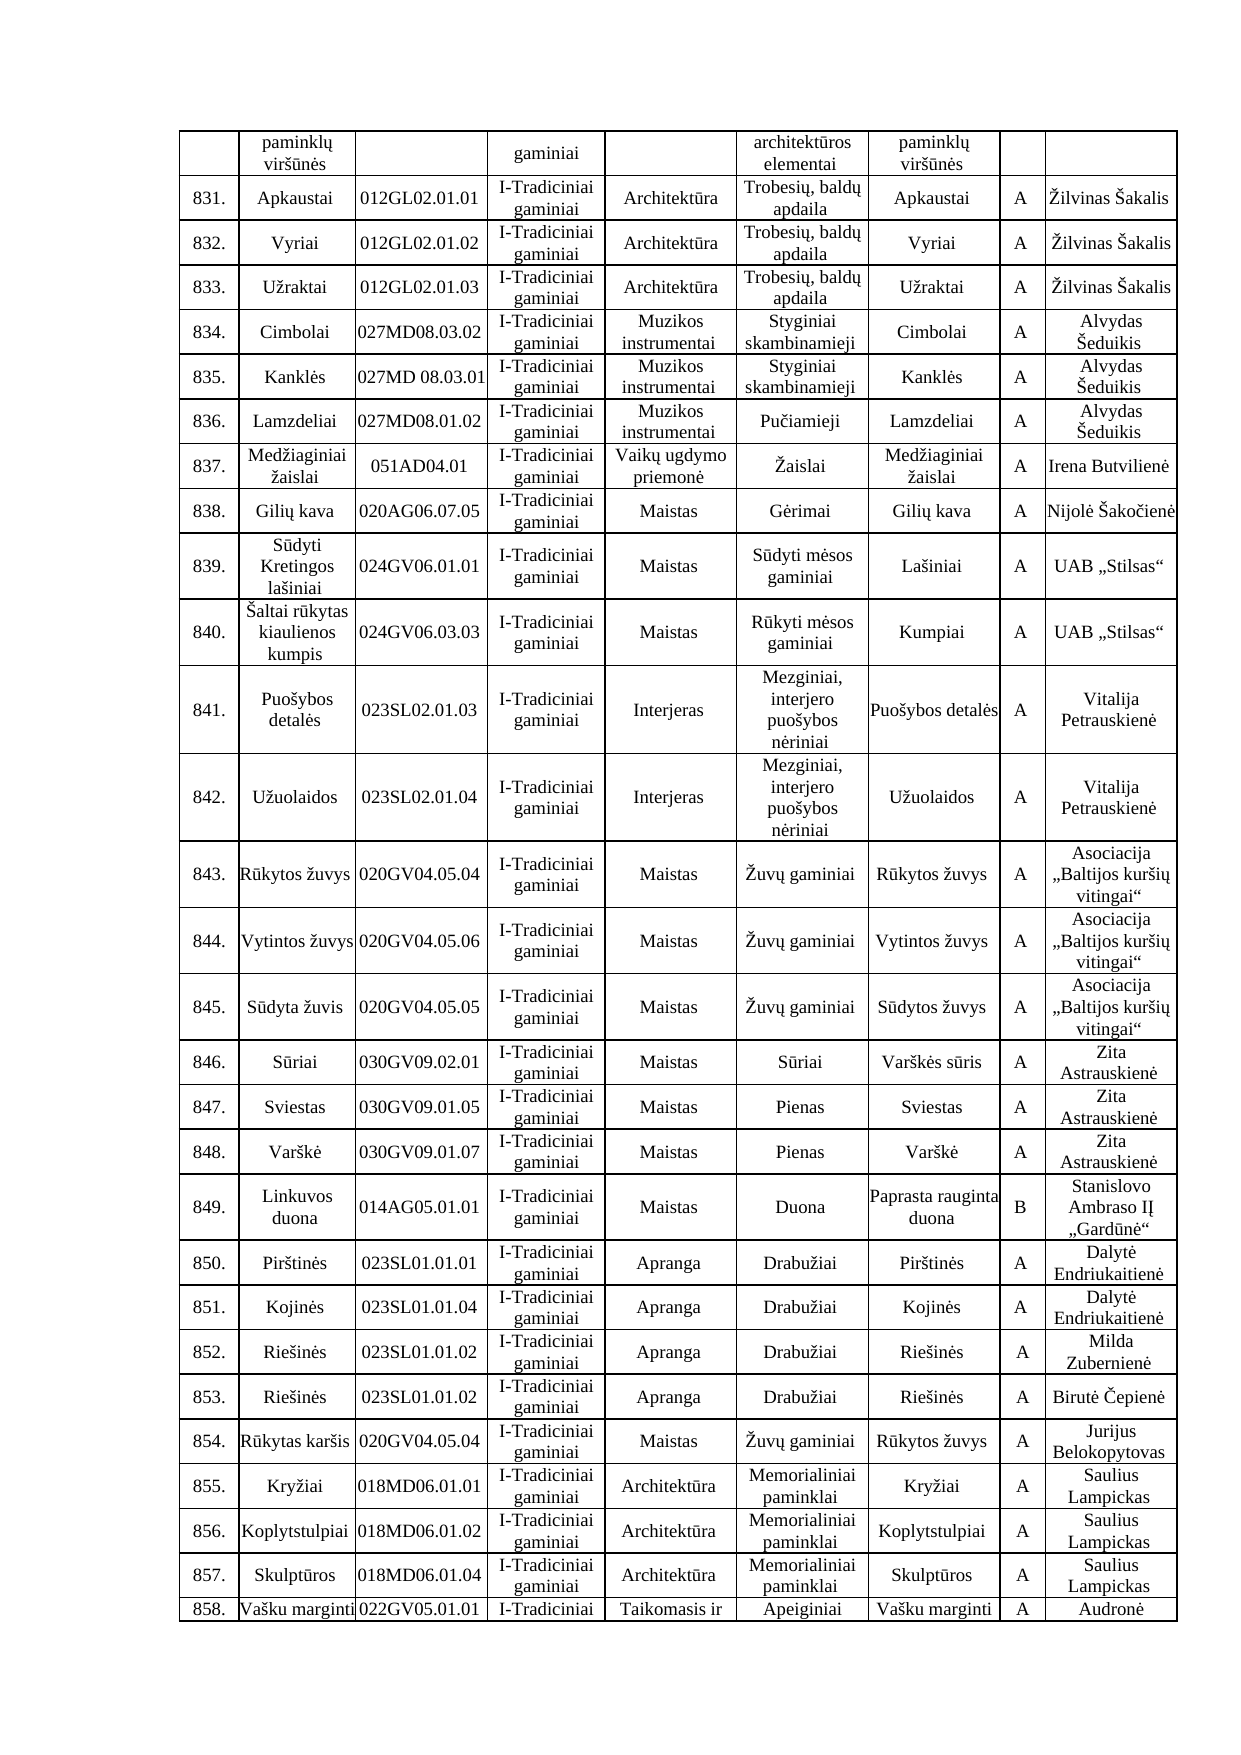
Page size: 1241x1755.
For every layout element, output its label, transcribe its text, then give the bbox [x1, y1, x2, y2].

table_cell 840. [180, 600, 238, 664]
table_cell A [1001, 1375, 1045, 1418]
table_cell Kojinės [869, 1286, 999, 1329]
table_cell Kryžiai [240, 1464, 355, 1507]
table_cell [1178, 906, 1182, 973]
table_cell [1178, 598, 1182, 664]
table_cell [1178, 1508, 1182, 1552]
table_cell I-Tradiciniai gaminiai [488, 534, 604, 598]
table_cell Žilvinas Šakalis [1046, 176, 1176, 219]
table_cell I-Tradiciniai gaminiai [488, 444, 604, 487]
table_cell I-Tradiciniai gaminiai [488, 908, 604, 973]
table_cell 023SL02.01.04 [356, 754, 487, 840]
table_cell Mezginiai, interjero puošybos nėriniai [737, 666, 868, 752]
table_cell 836. [180, 400, 238, 443]
table_cell 853. [180, 1375, 238, 1418]
table_cell Muzikos instrumentai [606, 400, 736, 443]
table_cell Žilvinas Šakalis [1046, 266, 1176, 309]
table_cell 833. [180, 266, 238, 309]
table_cell Muzikos instrumentai [606, 355, 736, 398]
table_cell 018MD06.01.02 [356, 1509, 487, 1552]
table_cell Rūkytos žuvys [240, 842, 355, 906]
table_cell I-Tradiciniai gaminiai [488, 1509, 604, 1552]
table_cell Memorialiniai paminklai [737, 1554, 868, 1597]
table_cell Memorialiniai paminklai [737, 1509, 868, 1552]
table_cell Saulius Lampickas [1046, 1464, 1176, 1507]
table_cell [1178, 973, 1182, 1039]
table_cell Architektūra [606, 176, 736, 219]
table_cell Apranga [606, 1330, 736, 1373]
table_cell Apranga [606, 1241, 736, 1284]
table_cell [175, 753, 179, 840]
table_cell 839. [180, 534, 238, 598]
table_cell 024GV06.03.03 [356, 600, 487, 664]
table_cell Alvydas Šeduikis [1046, 355, 1176, 398]
table_cell 012GL02.01.03 [356, 266, 487, 309]
table_cell [175, 1128, 179, 1173]
table_cell [1178, 665, 1182, 752]
table_cell I-Tradiciniai gaminiai [488, 355, 604, 398]
table_cell [1178, 175, 1182, 219]
table_cell Maistas [606, 974, 736, 1039]
table_cell Koplytstulpiai [869, 1509, 999, 1552]
table_cell Cimbolai [240, 310, 355, 353]
table_cell [1178, 840, 1182, 906]
table_cell 852. [180, 1330, 238, 1373]
table_cell Apkaustai [869, 176, 999, 219]
table_cell [175, 1039, 179, 1084]
table_cell I-Tradiciniai gaminiai [488, 1375, 604, 1418]
table_cell 842. [180, 754, 238, 840]
table_cell A [1001, 1041, 1045, 1084]
table_cell Sviestas [240, 1085, 355, 1128]
table_cell [1178, 309, 1182, 353]
table_cell 024GV06.01.01 [356, 534, 487, 598]
table_cell A [1001, 176, 1045, 219]
table_cell Zita Astrauskienė [1046, 1085, 1176, 1128]
table_cell UAB „Stilsas“ [1046, 534, 1176, 598]
table_cell I-Tradiciniai gaminiai [488, 842, 604, 906]
table_cell Varškės sūris [869, 1041, 999, 1084]
table_cell A [1001, 444, 1045, 487]
table_cell Zita Astrauskienė [1046, 1041, 1176, 1084]
table_cell Duona [737, 1175, 868, 1239]
table_cell I-Tradiciniai gaminiai [488, 1464, 604, 1507]
table_cell Rūkytas karšis [240, 1420, 355, 1463]
table_cell A [1001, 310, 1045, 353]
table_cell [175, 1597, 179, 1620]
table_cell Vyriai [240, 221, 355, 264]
table_cell A [1001, 754, 1045, 840]
table_cell 846. [180, 1041, 238, 1084]
table_cell Alvydas Šeduikis [1046, 310, 1176, 353]
table_cell Varškė [869, 1130, 999, 1173]
table_cell Koplytstulpiai [240, 1509, 355, 1552]
table_cell A [1001, 355, 1045, 398]
table_cell Trobesių, baldų apdaila [737, 221, 868, 264]
table_cell Vašku marginti [240, 1598, 355, 1620]
table_cell Žuvų gaminiai [737, 1420, 868, 1463]
table_cell Kanklės [240, 355, 355, 398]
table_cell [1178, 532, 1182, 598]
table_cell Kryžiai [869, 1464, 999, 1507]
table_cell Varškė [240, 1130, 355, 1173]
table_cell [1178, 753, 1182, 840]
table_cell [175, 1329, 179, 1373]
table_cell Maistas [606, 489, 736, 532]
table_cell 023SL01.01.04 [356, 1286, 487, 1329]
table_cell 022GV05.01.01 [356, 1598, 487, 1620]
table_cell Audronė [1046, 1598, 1176, 1620]
table_cell Apeiginiai [737, 1598, 868, 1620]
table_cell Sūdyti Kretingos lašiniai [240, 534, 355, 598]
table_cell I-Tradiciniai gaminiai [488, 974, 604, 1039]
table_cell 832. [180, 221, 238, 264]
table_cell Saulius Lampickas [1046, 1554, 1176, 1597]
table_cell [175, 264, 179, 309]
table_cell Skulptūros [240, 1554, 355, 1597]
table_cell Maistas [606, 908, 736, 973]
table_cell Asociacija „Baltijos kuršių vitingai“ [1046, 974, 1176, 1039]
table_cell [1178, 1463, 1182, 1507]
table_cell [606, 132, 736, 174]
table_cell [175, 130, 179, 174]
table_cell Maistas [606, 1130, 736, 1173]
table_cell Rūkyti mėsos gaminiai [737, 600, 868, 664]
table_cell A [1001, 842, 1045, 906]
table_cell Gilių kava [240, 489, 355, 532]
table_cell [1178, 353, 1182, 398]
table_cell 858. [180, 1598, 238, 1620]
table_cell 023SL01.01.02 [356, 1375, 487, 1418]
table_cell [175, 1508, 179, 1552]
table_cell Žaislai [737, 444, 868, 487]
table_cell Riešinės [240, 1375, 355, 1418]
table_cell Asociacija „Baltijos kuršių vitingai“ [1046, 842, 1176, 906]
table_cell Žilvinas Šakalis [1046, 221, 1176, 264]
table_cell Architektūra [606, 1509, 736, 1552]
table_cell Skulptūros [869, 1554, 999, 1597]
table_cell [175, 532, 179, 598]
table_cell Drabužiai [737, 1286, 868, 1329]
table_cell A [1001, 1130, 1045, 1173]
table_cell Maistas [606, 1420, 736, 1463]
table_cell [175, 1084, 179, 1128]
table_cell 030GV09.01.05 [356, 1085, 487, 1128]
table_cell Užuolaidos [869, 754, 999, 840]
table_cell 837. [180, 444, 238, 487]
table_cell gaminiai [488, 132, 604, 174]
table_cell [175, 175, 179, 219]
table_cell A [1001, 1241, 1045, 1284]
table_cell 850. [180, 1241, 238, 1284]
table_cell [1178, 1084, 1182, 1128]
table_cell Maistas [606, 1041, 736, 1084]
table_cell Nijolė Šakočienė [1046, 489, 1176, 532]
table_cell 857. [180, 1554, 238, 1597]
table_cell 849. [180, 1175, 238, 1239]
table_cell Linkuvos duona [240, 1175, 355, 1239]
table_cell Interjeras [606, 666, 736, 752]
table_cell Riešinės [869, 1375, 999, 1418]
table_cell [175, 1173, 179, 1239]
table_cell [175, 398, 179, 443]
table_cell 014AG05.01.01 [356, 1175, 487, 1239]
table_cell Interjeras [606, 754, 736, 840]
table_cell 843. [180, 842, 238, 906]
table_cell Irena Butvilienė [1046, 444, 1176, 487]
table_cell [175, 219, 179, 264]
table_cell [175, 309, 179, 353]
table_cell [175, 598, 179, 664]
table_cell Architektūra [606, 266, 736, 309]
table_cell Gilių kava [869, 489, 999, 532]
table_cell [175, 488, 179, 532]
table_cell I-Tradiciniai gaminiai [488, 489, 604, 532]
table_cell Styginiai skambinamieji [737, 355, 868, 398]
table_cell Vaikų ugdymo priemonė [606, 444, 736, 487]
table_cell Sūdyti mėsos gaminiai [737, 534, 868, 598]
table_cell [1178, 1039, 1182, 1084]
table_cell [1046, 132, 1176, 174]
table_cell Trobesių, baldų apdaila [737, 176, 868, 219]
table_cell I-Tradiciniai gaminiai [488, 400, 604, 443]
table_cell [180, 132, 238, 174]
table_cell Lašiniai [869, 534, 999, 598]
table_cell [1178, 1597, 1182, 1620]
table_cell Vašku marginti [869, 1598, 999, 1620]
table_cell 023SL01.01.02 [356, 1330, 487, 1373]
table_cell A [1001, 266, 1045, 309]
table_cell Lamzdeliai [869, 400, 999, 443]
table_cell I-Tradiciniai gaminiai [488, 176, 604, 219]
table_cell A [1001, 1598, 1045, 1620]
table_cell Maistas [606, 600, 736, 664]
table_cell Lamzdeliai [240, 400, 355, 443]
table_cell [175, 443, 179, 487]
table_cell 023SL01.01.01 [356, 1241, 487, 1284]
table_cell Architektūra [606, 1464, 736, 1507]
table_cell Žuvų gaminiai [737, 908, 868, 973]
table_cell A [1001, 974, 1045, 1039]
table_cell A [1001, 1085, 1045, 1128]
table_cell [1178, 1373, 1182, 1418]
table_cell [1178, 1552, 1182, 1597]
table_cell [175, 1418, 179, 1463]
table_cell 020GV04.05.04 [356, 1420, 487, 1463]
table_cell paminklų viršūnės [869, 132, 999, 174]
table_cell Alvydas Šeduikis [1046, 400, 1176, 443]
table_cell Maistas [606, 534, 736, 598]
table_cell [1178, 488, 1182, 532]
table_cell Maistas [606, 1175, 736, 1239]
table_cell Puošybos detalės [240, 666, 355, 752]
table_cell Architektūra [606, 221, 736, 264]
table_cell I-Tradiciniai gaminiai [488, 1554, 604, 1597]
table_cell A [1001, 1509, 1045, 1552]
table_cell Kumpiai [869, 600, 999, 664]
table_cell [1178, 1284, 1182, 1329]
table_cell Medžiaginiai žaislai [240, 444, 355, 487]
table_cell Asociacija „Baltijos kuršių vitingai“ [1046, 908, 1176, 973]
table_cell Muzikos instrumentai [606, 310, 736, 353]
table_cell A [1001, 1420, 1045, 1463]
table_cell I-Tradiciniai gaminiai [488, 666, 604, 752]
table_cell 023SL02.01.03 [356, 666, 487, 752]
table_cell Sviestas [869, 1085, 999, 1128]
table_cell Šaltai rūkytas kiaulienos kumpis [240, 600, 355, 664]
table_cell 012GL02.01.01 [356, 176, 487, 219]
table_cell 847. [180, 1085, 238, 1128]
table_cell I-Tradiciniai gaminiai [488, 1330, 604, 1373]
table_cell A [1001, 489, 1045, 532]
table_cell 027MD08.01.02 [356, 400, 487, 443]
table_cell I-Tradiciniai gaminiai [488, 754, 604, 840]
table_cell I-Tradiciniai gaminiai [488, 266, 604, 309]
table_cell Zita Astrauskienė [1046, 1130, 1176, 1173]
table_cell Pienas [737, 1085, 868, 1128]
table_cell 848. [180, 1130, 238, 1173]
table_cell Riešinės [869, 1330, 999, 1373]
table_cell I-Tradiciniai gaminiai [488, 1041, 604, 1084]
table_cell A [1001, 1554, 1045, 1597]
table_cell I-Tradiciniai gaminiai [488, 1420, 604, 1463]
table_cell Žuvų gaminiai [737, 842, 868, 906]
table_cell Maistas [606, 1085, 736, 1128]
table_cell 835. [180, 355, 238, 398]
table_cell [175, 973, 179, 1039]
table_cell I-Tradiciniai gaminiai [488, 1241, 604, 1284]
table_cell 018MD06.01.04 [356, 1554, 487, 1597]
table_cell Apkaustai [240, 176, 355, 219]
table_cell [175, 840, 179, 906]
table_cell 838. [180, 489, 238, 532]
table_cell A [1001, 400, 1045, 443]
table_cell Dalytė Endriukaitienė [1046, 1286, 1176, 1329]
table_cell Gėrimai [737, 489, 868, 532]
table_cell 051AD04.01 [356, 444, 487, 487]
table_cell 027MD08.03.02 [356, 310, 487, 353]
table_cell 851. [180, 1286, 238, 1329]
table_cell Kanklės [869, 355, 999, 398]
table_cell Kojinės [240, 1286, 355, 1329]
table_cell Apranga [606, 1375, 736, 1418]
table_cell [1001, 132, 1045, 174]
table_cell 012GL02.01.02 [356, 221, 487, 264]
table_cell [1178, 1418, 1182, 1463]
table_cell Drabužiai [737, 1241, 868, 1284]
table_cell [1178, 1239, 1182, 1284]
table_cell paminklų viršūnės [240, 132, 355, 174]
table_cell Birutė Čepienė [1046, 1375, 1176, 1418]
table_cell 856. [180, 1509, 238, 1552]
table_cell A [1001, 221, 1045, 264]
table_cell I-Tradiciniai gaminiai [488, 310, 604, 353]
table_cell Užraktai [240, 266, 355, 309]
table_cell A [1001, 1330, 1045, 1373]
table_cell [175, 1463, 179, 1507]
table_cell I-Tradiciniai gaminiai [488, 1085, 604, 1128]
table_cell Apranga [606, 1286, 736, 1329]
table_cell Jurijus Belokopytovas [1046, 1420, 1176, 1463]
table_cell 020GV04.05.06 [356, 908, 487, 973]
table_cell 845. [180, 974, 238, 1039]
table_cell [175, 1284, 179, 1329]
table_cell 020GV04.05.04 [356, 842, 487, 906]
table_cell 020AG06.07.05 [356, 489, 487, 532]
table_cell Cimbolai [869, 310, 999, 353]
table_cell [175, 906, 179, 973]
table_cell B [1001, 1175, 1045, 1239]
table_cell [175, 1239, 179, 1284]
table_cell Milda Zubernienė [1046, 1330, 1176, 1373]
table_cell Rūkytos žuvys [869, 842, 999, 906]
table_cell 841. [180, 666, 238, 752]
table_cell 027MD 08.03.01 [356, 355, 487, 398]
table_cell Drabužiai [737, 1330, 868, 1373]
table_cell [1178, 219, 1182, 264]
table_cell [175, 1373, 179, 1418]
table_cell UAB „Stilsas“ [1046, 600, 1176, 664]
table_cell I-Tradiciniai gaminiai [488, 1286, 604, 1329]
table_cell Paprasta rauginta duona [869, 1175, 999, 1239]
table_cell 030GV09.02.01 [356, 1041, 487, 1084]
table_cell Pirštinės [240, 1241, 355, 1284]
table_cell 844. [180, 908, 238, 973]
table_cell Mezginiai, interjero puošybos nėriniai [737, 754, 868, 840]
table_cell 020GV04.05.05 [356, 974, 487, 1039]
table_cell Puošybos detalės [869, 666, 999, 752]
table_cell Pirštinės [869, 1241, 999, 1284]
table_cell Sūriai [240, 1041, 355, 1084]
table_cell I-Tradiciniai gaminiai [488, 1175, 604, 1239]
table_cell Vytintos žuvys [240, 908, 355, 973]
table_cell [175, 353, 179, 398]
table_cell Rūkytos žuvys [869, 1420, 999, 1463]
table_cell A [1001, 666, 1045, 752]
table_cell I-Tradiciniai gaminiai [488, 600, 604, 664]
table_cell A [1001, 1286, 1045, 1329]
table_cell Žuvų gaminiai [737, 974, 868, 1039]
table_cell 854. [180, 1420, 238, 1463]
table_cell Riešinės [240, 1330, 355, 1373]
table_cell A [1001, 908, 1045, 973]
table_cell Stanislovo Ambraso IĮ „Gardūnė“ [1046, 1175, 1176, 1239]
table_cell Maistas [606, 842, 736, 906]
table_cell 834. [180, 310, 238, 353]
table_cell Architektūra [606, 1554, 736, 1597]
table_cell I-Tradiciniai gaminiai [488, 221, 604, 264]
table_cell Trobesių, baldų apdaila [737, 266, 868, 309]
table_cell [1178, 1173, 1182, 1239]
table_cell I-Tradiciniai [488, 1598, 604, 1620]
table_cell Taikomasis ir [606, 1598, 736, 1620]
table_cell A [1001, 1464, 1045, 1507]
table_cell Pučiamieji [737, 400, 868, 443]
table_cell [1178, 130, 1182, 174]
table_cell architektūros elementai [737, 132, 868, 174]
table_cell Sūdyta žuvis [240, 974, 355, 1039]
table_cell Užraktai [869, 266, 999, 309]
table_cell A [1001, 534, 1045, 598]
table_cell [175, 1552, 179, 1597]
table_cell Medžiaginiai žaislai [869, 444, 999, 487]
table_cell Vitalija Petrauskienė [1046, 754, 1176, 840]
table_cell Dalytė Endriukaitienė [1046, 1241, 1176, 1284]
table_cell [1178, 443, 1182, 487]
table_cell Styginiai skambinamieji [737, 310, 868, 353]
table_cell Vytintos žuvys [869, 908, 999, 973]
table_cell Vitalija Petrauskienė [1046, 666, 1176, 752]
table_cell [175, 665, 179, 752]
table_cell 018MD06.01.01 [356, 1464, 487, 1507]
table_cell Sūriai [737, 1041, 868, 1084]
table_cell [1178, 398, 1182, 443]
table_cell [1178, 1128, 1182, 1173]
table_cell Pienas [737, 1130, 868, 1173]
table_cell [1178, 264, 1182, 309]
table_cell Saulius Lampickas [1046, 1509, 1176, 1552]
table_cell [356, 132, 487, 174]
table_cell 831. [180, 176, 238, 219]
table_cell I-Tradiciniai gaminiai [488, 1130, 604, 1173]
table_cell Drabužiai [737, 1375, 868, 1418]
table_cell Memorialiniai paminklai [737, 1464, 868, 1507]
table_cell Užuolaidos [240, 754, 355, 840]
table_cell A [1001, 600, 1045, 664]
table_cell [1178, 1329, 1182, 1373]
table_cell 030GV09.01.07 [356, 1130, 487, 1173]
table_cell 855. [180, 1464, 238, 1507]
table_cell Sūdytos žuvys [869, 974, 999, 1039]
table_cell Vyriai [869, 221, 999, 264]
